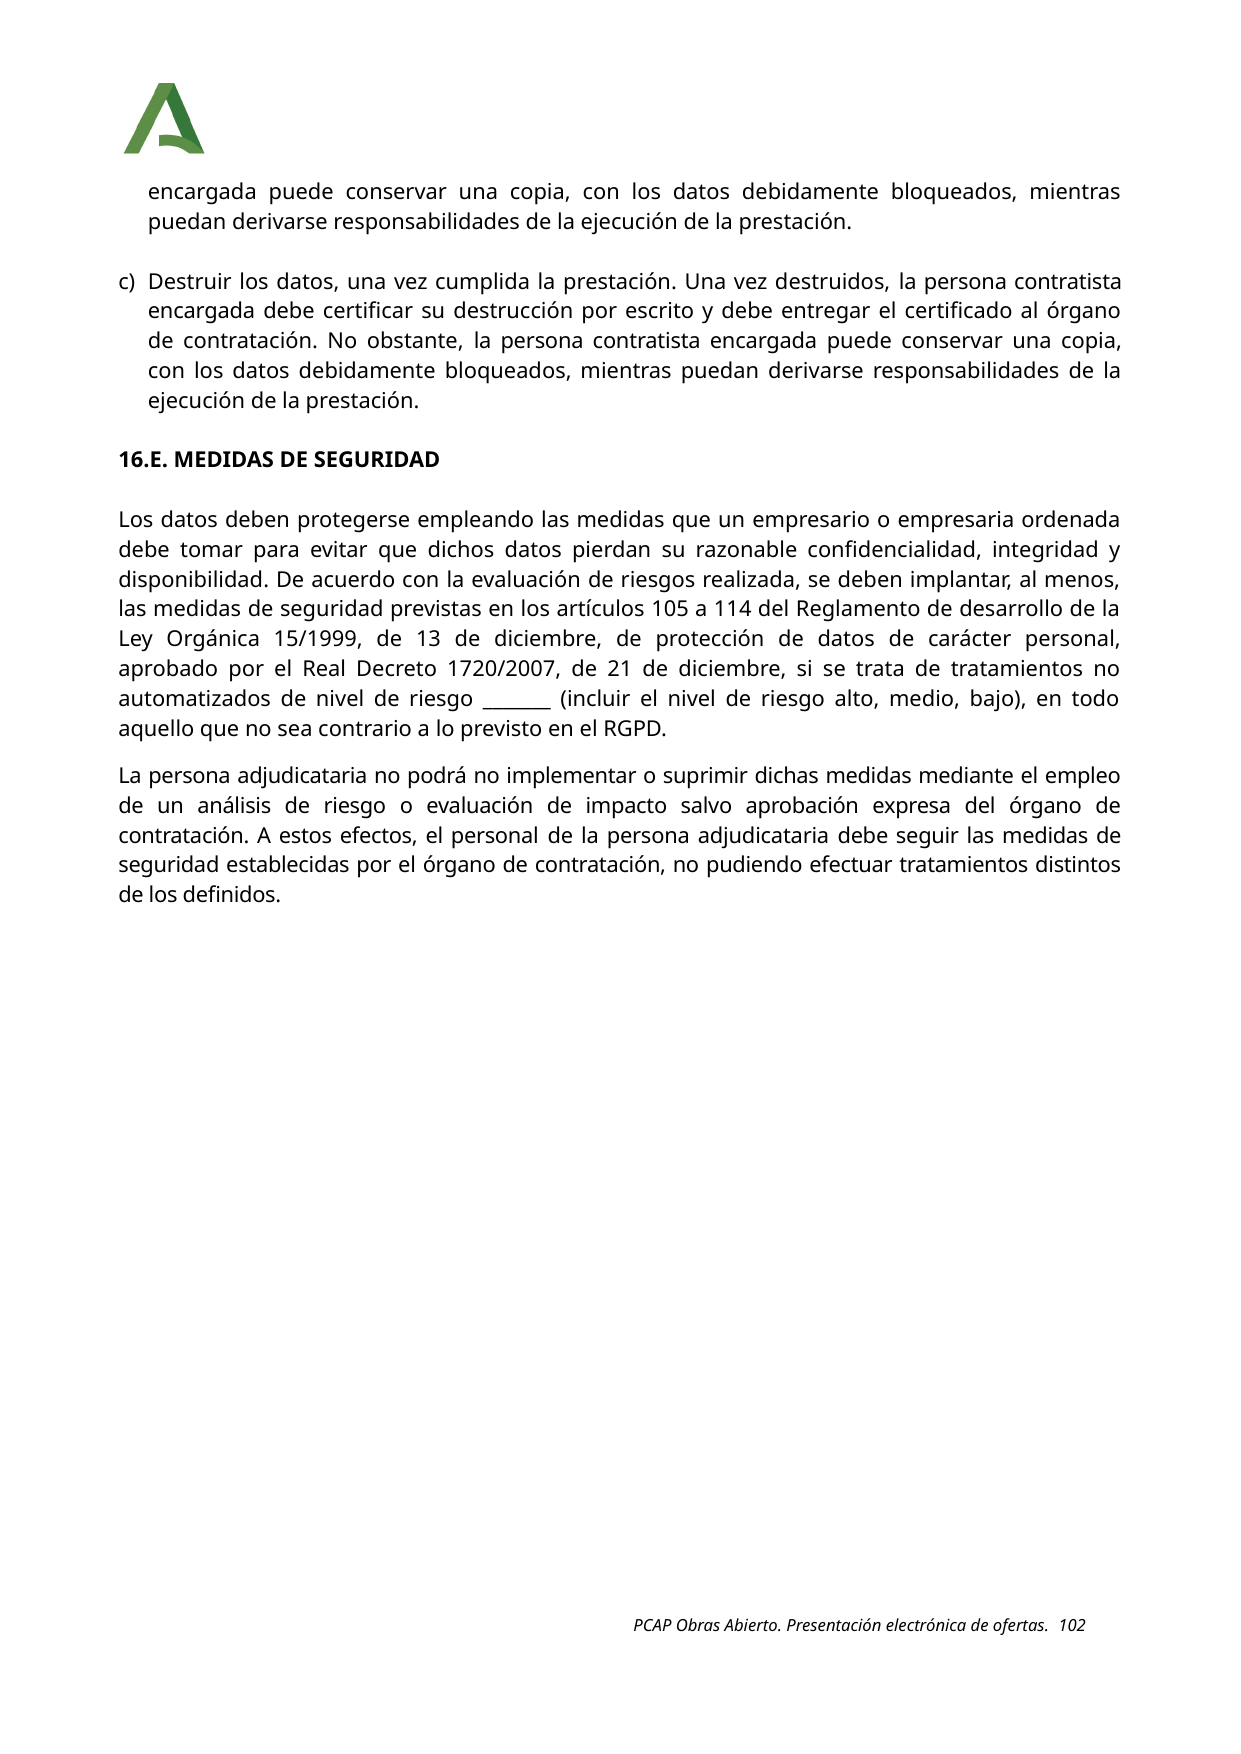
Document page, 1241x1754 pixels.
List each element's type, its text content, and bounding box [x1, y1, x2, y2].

list Destruir los datos, una vez cumplida la prestación. Una vez destruidos, la persona contratista encargada debe certificar su destrucción por escrito y debe entregar el certificado al órgano de contratación. No obstante, la persona contratista encargada puede conservar una copia, con los datos debidamente bloqueados, mientras puedan derivarse responsabilidades de la ejecución de la prestación. [118, 266, 1122, 415]
text Los datos deben protegerse empleando las medidas que un empresario o empresaria ordenada debe tomar para evitar que dichos datos pierdan su razonable confidencialidad, integridad y disponibilidad. De acuerdo con la evaluación de riesgos realizada, se deben implantar, al menos, las medidas de seguridad previstas en los artículos 105 a 114 del Reglamento de desarrollo de la Ley Orgánica 15/1999, de 13 de diciembre, de protección de datos de carácter personal, aprobado por el Real Decreto 1720/2007, de 21 de diciembre, si se trata de tratamientos no automatizados de nivel de riesgo _______ (incluir el nivel de riesgo alto, medio, bajo), en todo aquello que no sea contrario a lo previsto en el RGPD. [118, 504, 1122, 742]
text 16.E. MEDIDAS DE SEGURIDAD [118, 444, 1122, 474]
list encargada puede conservar una copia, con los datos debidamente bloqueados, mientras puedan derivarse responsabilidades de la ejecución de la prestación. [118, 176, 1122, 236]
text La persona adjudicataria no podrá no implementar o suprimir dichas medidas mediante el empleo de un análisis de riesgo o evaluación de impacto salvo aprobación expresa del órgano de contratación. A estos efectos, el personal de la persona adjudicataria debe seguir las medidas de seguridad establecidas por el órgano de contratación, no pudiendo efectuar tratamientos distintos de los definidos. [118, 760, 1122, 909]
picture [119, 78, 209, 158]
